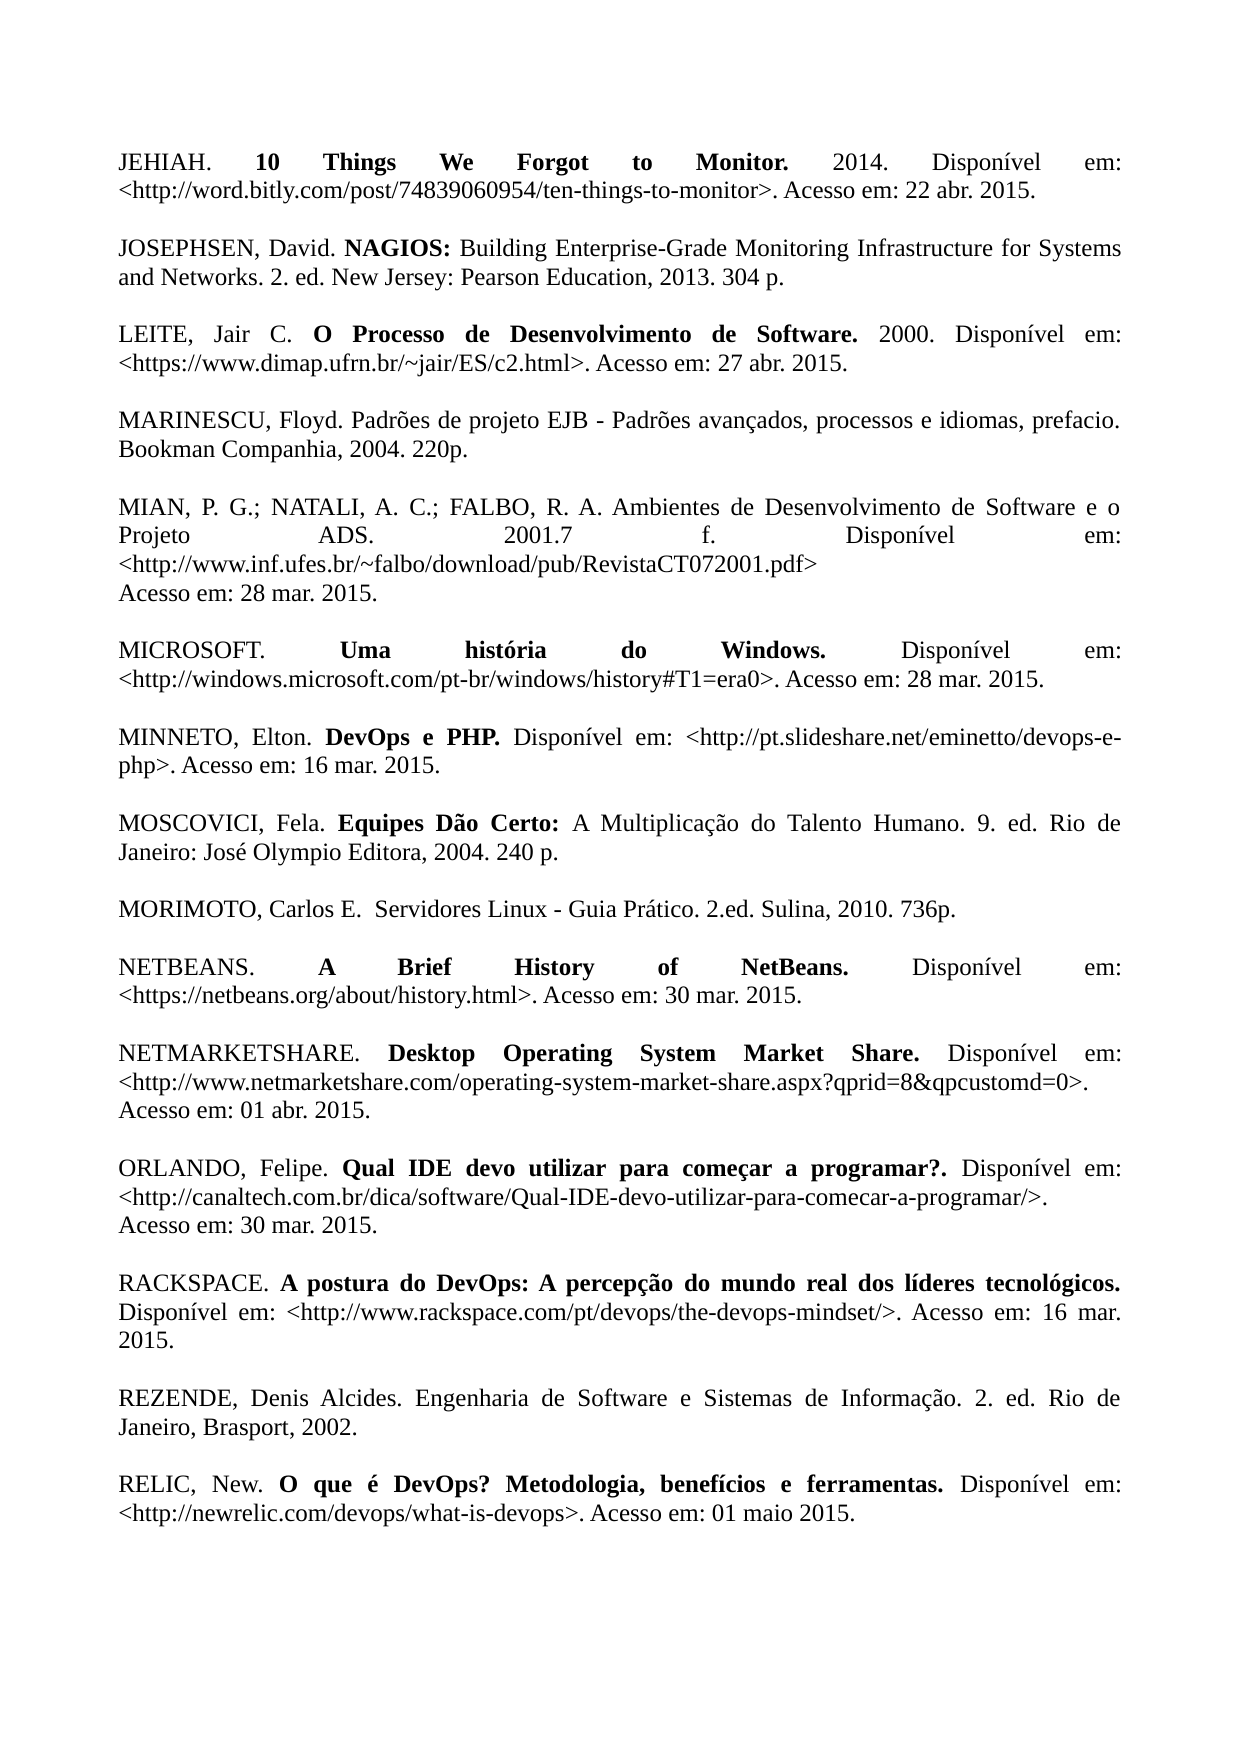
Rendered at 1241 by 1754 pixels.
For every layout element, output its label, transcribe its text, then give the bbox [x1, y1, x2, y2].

text Acesso em: 01 abr. 2015. [118, 1096, 1122, 1124]
text MINNETO, Elton. DevOps e PHP. Disponível em: <http://pt.slideshare.net/eminetto/devops-e-php>. Acesso em: 16 mar. 2015. [118, 722, 1122, 779]
text NETMARKETSHARE. Desktop Operating System Market Share. Disponível em: <http://www.netmarketshare.com/operating-system-market-share.aspx?qprid=8&qpcustomd=0>. [118, 1038, 1122, 1096]
text RELIC, New. O que é DevOps? Metodologia, benefícios e ferramentas. Disponível em: <http://newrelic.com/devops/what-is-devops>. Acesso em: 01 maio 2015. [118, 1469, 1122, 1527]
text MOSCOVICI, Fela. Equipes Dão Certo: A Multiplicação do Talento Humano. 9. ed. Rio de Janeiro: José Olympio Editora, 2004. 240 p. [118, 808, 1122, 866]
text Acesso em: 28 mar. 2015. [118, 578, 1122, 607]
text JEHIAH. 10 Things We Forgot to Monitor. 2014. Disponível em: <http://word.bitly.com/post/74839060954/ten-things-to-monitor>. Acesso em: 22 abr. 2015. [118, 147, 1122, 204]
text RACKSPACE. A postura do DevOps: A percepção do mundo real dos líderes tecnológicos. Disponível em: <http://www.rackspace.com/pt/devops/the-devops-mindset/>. Acesso em: 16 mar. 2015. [118, 1268, 1122, 1354]
text REZENDE, Denis Alcides. Engenharia de Software e Sistemas de Informação. 2. ed. Rio de Janeiro, Brasport, 2002. [118, 1383, 1122, 1441]
text MARINESCU, Floyd. Padrões de projeto EJB - Padrões avançados, processos e idiomas, prefacio. Bookman Companhia, 2004. 220p. [118, 406, 1122, 463]
text MIAN, P. G.; NATALI, A. C.; FALBO, R. A. Ambientes de Desenvolvimento de Software e o Projeto ADS. 2001.7 f. Disponível em: <http://www.inf.ufes.br/~falbo/download/pub/RevistaCT072001.pdf> [118, 492, 1122, 578]
text MORIMOTO, Carlos E. Servidores Linux - Guia Prático. 2.ed. Sulina, 2010. 736p. [118, 894, 1122, 923]
text ORLANDO, Felipe. Qual IDE devo utilizar para começar a programar?. Disponível em: <http://canaltech.com.br/dica/software/Qual-IDE-devo-utilizar-para-comecar-a-programar/>. Acesso em: 30 mar. 2015. [118, 1153, 1122, 1239]
text NETBEANS. A Brief History of NetBeans. Disponível em: <https://netbeans.org/about/history.html>. Acesso em: 30 mar. 2015. [118, 952, 1122, 1009]
text LEITE, Jair C. O Processo de Desenvolvimento de Software. 2000. Disponível em: <https://www.dimap.ufrn.br/~jair/ES/c2.html>. Acesso em: 27 abr. 2015. [118, 319, 1122, 377]
text MICROSOFT. Uma história do Windows. Disponível em: <http://windows.microsoft.com/pt-br/windows/history#T1=era0>. Acesso em: 28 mar. 2015. [118, 636, 1122, 693]
text JOSEPHSEN, David. NAGIOS: Building Enterprise-Grade Monitoring Infrastructure for Systems and Networks. 2. ed. New Jersey: Pearson Education, 2013. 304 p. [118, 233, 1122, 291]
